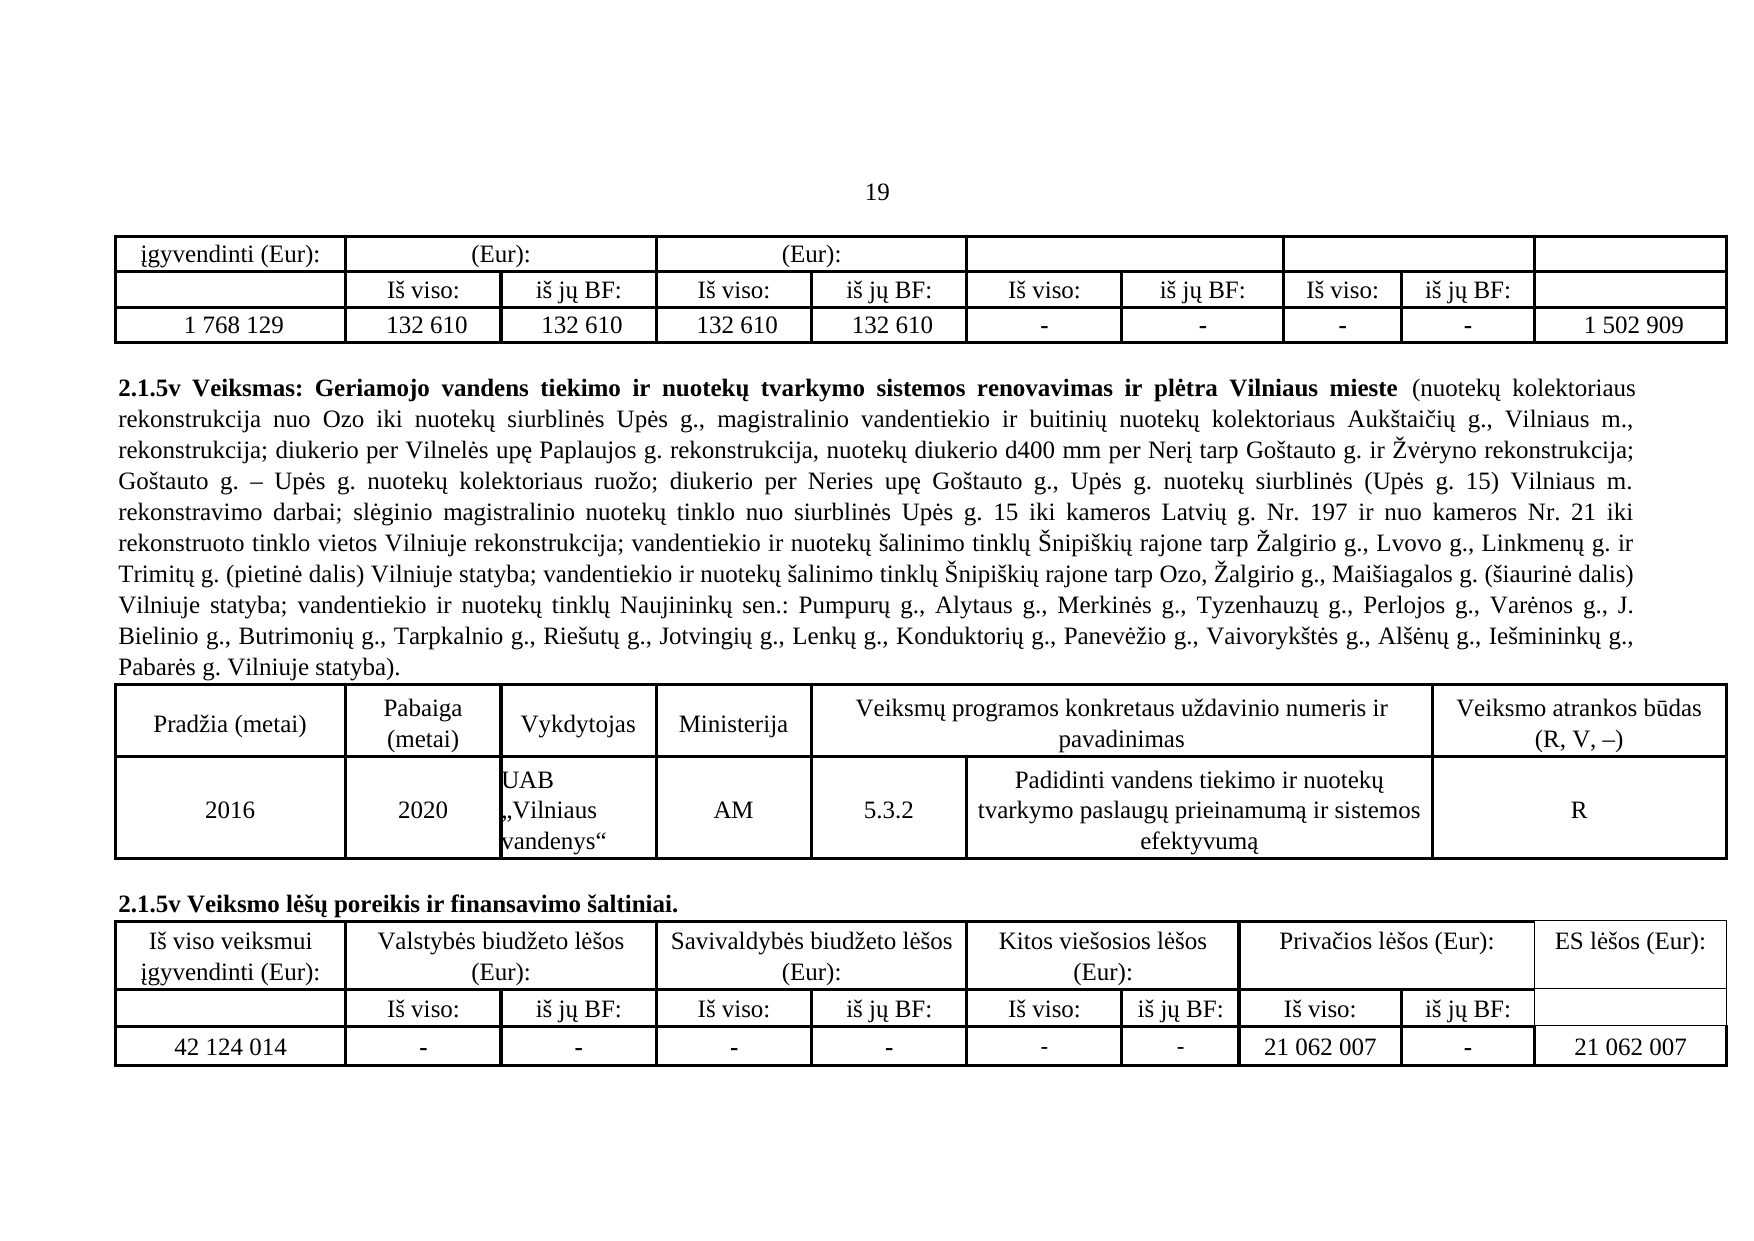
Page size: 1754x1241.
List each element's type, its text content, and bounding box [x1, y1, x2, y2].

table_header Savivaldybės biudžeto lėšos (Eur): [658, 923, 965, 988]
table_cell R [1434, 758, 1725, 857]
table_cell Iš viso: [347, 991, 499, 1025]
table_cell - [1123, 1028, 1237, 1064]
table_header Privačios lėšos (Eur): [1241, 923, 1534, 988]
table_cell - [813, 1028, 965, 1064]
table_cell 5.3.2 [813, 758, 965, 857]
table_header Pradžia (metai) [117, 686, 344, 755]
table_cell iš jų BF: [1403, 991, 1534, 1025]
table_header Veiksmų programos konkretaus uždavinio numeris ir pavadinimas [813, 686, 1431, 755]
table_cell iš jų BF: [1123, 991, 1237, 1025]
table_cell AM [658, 758, 810, 857]
table_cell - [968, 309, 1120, 341]
table_header [1285, 238, 1533, 270]
table_cell - [1403, 309, 1533, 341]
table_cell [1535, 989, 1726, 1025]
table_header (Eur): [658, 238, 965, 270]
table_cell - [1285, 309, 1400, 341]
table_header ES lėšos (Eur): [1535, 921, 1726, 988]
table_cell 132 610 [503, 309, 655, 341]
table_header Pabaiga (metai) [347, 686, 499, 755]
text 2.1.5v Veiksmas: Geriamojo vandens tiekimo ir nuotekų tvarkymo sistemos renovavimas ir plėtra Vilniaus mieste (nuotekų kolektoriaus rekonstrukcija nuo Ozo iki nuotekų siurblinės Upės g., magistralinio vandentiekio ir buitinių nuotekų kolektoriaus Aukštaičių g., Vilniaus m., rekonstrukcija; diukerio per Vilnelės upę Paplaujos g. rekonstrukcija, nuotekų diukerio d400 mm per Nerį tarp Goštauto g. ir Žvėryno rekonstrukcija; Goštauto g. – Upės g. nuotekų kolektoriaus ruožo; diukerio per Neries upę Goštauto g., Upės g. nuotekų siurblinės (Upės g. 15) Vilniaus m. rekonstravimo darbai; slėginio magistralinio nuotekų tinklo nuo siurblinės Upės g. 15 iki kameros Latvių g. Nr. 197 ir nuo kameros Nr. 21 iki rekonstruoto tinklo vietos Vilniuje rekonstrukcija; vandentiekio ir nuotekų šalinimo tinklų Šnipiškių rajone tarp Žalgirio g., Lvovo g., Linkmenų g. ir Trimitų g. (pietinė dalis) Vilniuje statyba; vandentiekio ir nuotekų šalinimo tinklų Šnipiškių rajone tarp Ozo, Žalgirio g., Maišiagalos g. (šiaurinė dalis) Vilniuje statyba; vandentiekio ir nuotekų tinklų Naujininkų sen.: Pumpurų g., Alytaus g., Merkinės g., Tyzenhauzų g., Perlojos g., Varėnos g., J. Bielinio g., Butrimonių g., Tarpkalnio g., Riešutų g., Jotvingių g., Lenkų g., Konduktorių g., Panevėžio g., Vaivorykštės g., Alšėnų g., Iešmininkų g., Pabarės g. Vilniuje statyba). [118, 373, 1636, 681]
text 2.1.5v Veiksmo lėšų poreikis ir finansavimo šaltiniai. [118, 889, 1636, 918]
table_cell Iš viso: [1241, 991, 1400, 1025]
table_cell Iš viso: [1285, 273, 1400, 306]
table_cell iš jų BF: [813, 991, 965, 1025]
table_cell UAB „Vilniaus vandenys“ [503, 758, 655, 857]
table_cell [117, 991, 344, 1025]
table_cell - [503, 1028, 655, 1064]
table_cell iš jų BF: [813, 273, 965, 306]
table_cell iš jų BF: [1123, 273, 1282, 306]
table_cell iš jų BF: [503, 273, 655, 306]
table_header Veiksmo atrankos būdas (R, V, –) [1434, 686, 1725, 755]
table_cell 132 610 [658, 309, 810, 341]
table_cell iš jų BF: [503, 991, 655, 1025]
table_header (Eur): [347, 238, 655, 270]
table_cell [117, 273, 344, 306]
table_cell 1 768 129 [117, 309, 344, 341]
table_cell 42 124 014 [117, 1028, 344, 1064]
table_cell - [347, 1028, 499, 1064]
table_cell - [658, 1028, 810, 1064]
table_cell 1 502 909 [1536, 309, 1725, 341]
table_header Kitos viešosios lėšos (Eur): [968, 923, 1237, 988]
table_header Vykdytojas [503, 686, 655, 755]
table_cell Iš viso: [968, 991, 1120, 1025]
table_cell - [1403, 1028, 1533, 1064]
table_cell Padidinti vandens tiekimo ir nuotekų tvarkymo paslaugų prieinamumą ir sistemos efektyvumą [968, 758, 1431, 857]
table_cell 21 062 007 [1241, 1028, 1400, 1064]
table_cell Iš viso: [347, 273, 499, 306]
table_cell iš jų BF: [1403, 273, 1533, 306]
table_header įgyvendinti (Eur): [117, 238, 344, 270]
table_header [968, 238, 1282, 270]
table_cell 132 610 [813, 309, 965, 341]
table_cell [1536, 273, 1725, 306]
table_cell - [968, 1028, 1120, 1064]
table_cell 132 610 [347, 309, 499, 341]
table_cell 21 062 007 [1536, 1026, 1725, 1064]
table_header Iš viso veiksmui įgyvendinti (Eur): [117, 923, 344, 988]
table_cell 2020 [347, 758, 499, 857]
table_cell Iš viso: [658, 273, 810, 306]
table_header [1536, 238, 1725, 270]
table_cell - [1123, 309, 1282, 341]
table_cell Iš viso: [968, 273, 1120, 306]
table_header Valstybės biudžeto lėšos (Eur): [347, 923, 655, 988]
table_cell Iš viso: [658, 991, 810, 1025]
table_cell 2016 [117, 758, 344, 857]
table_header Ministerija [658, 686, 810, 755]
